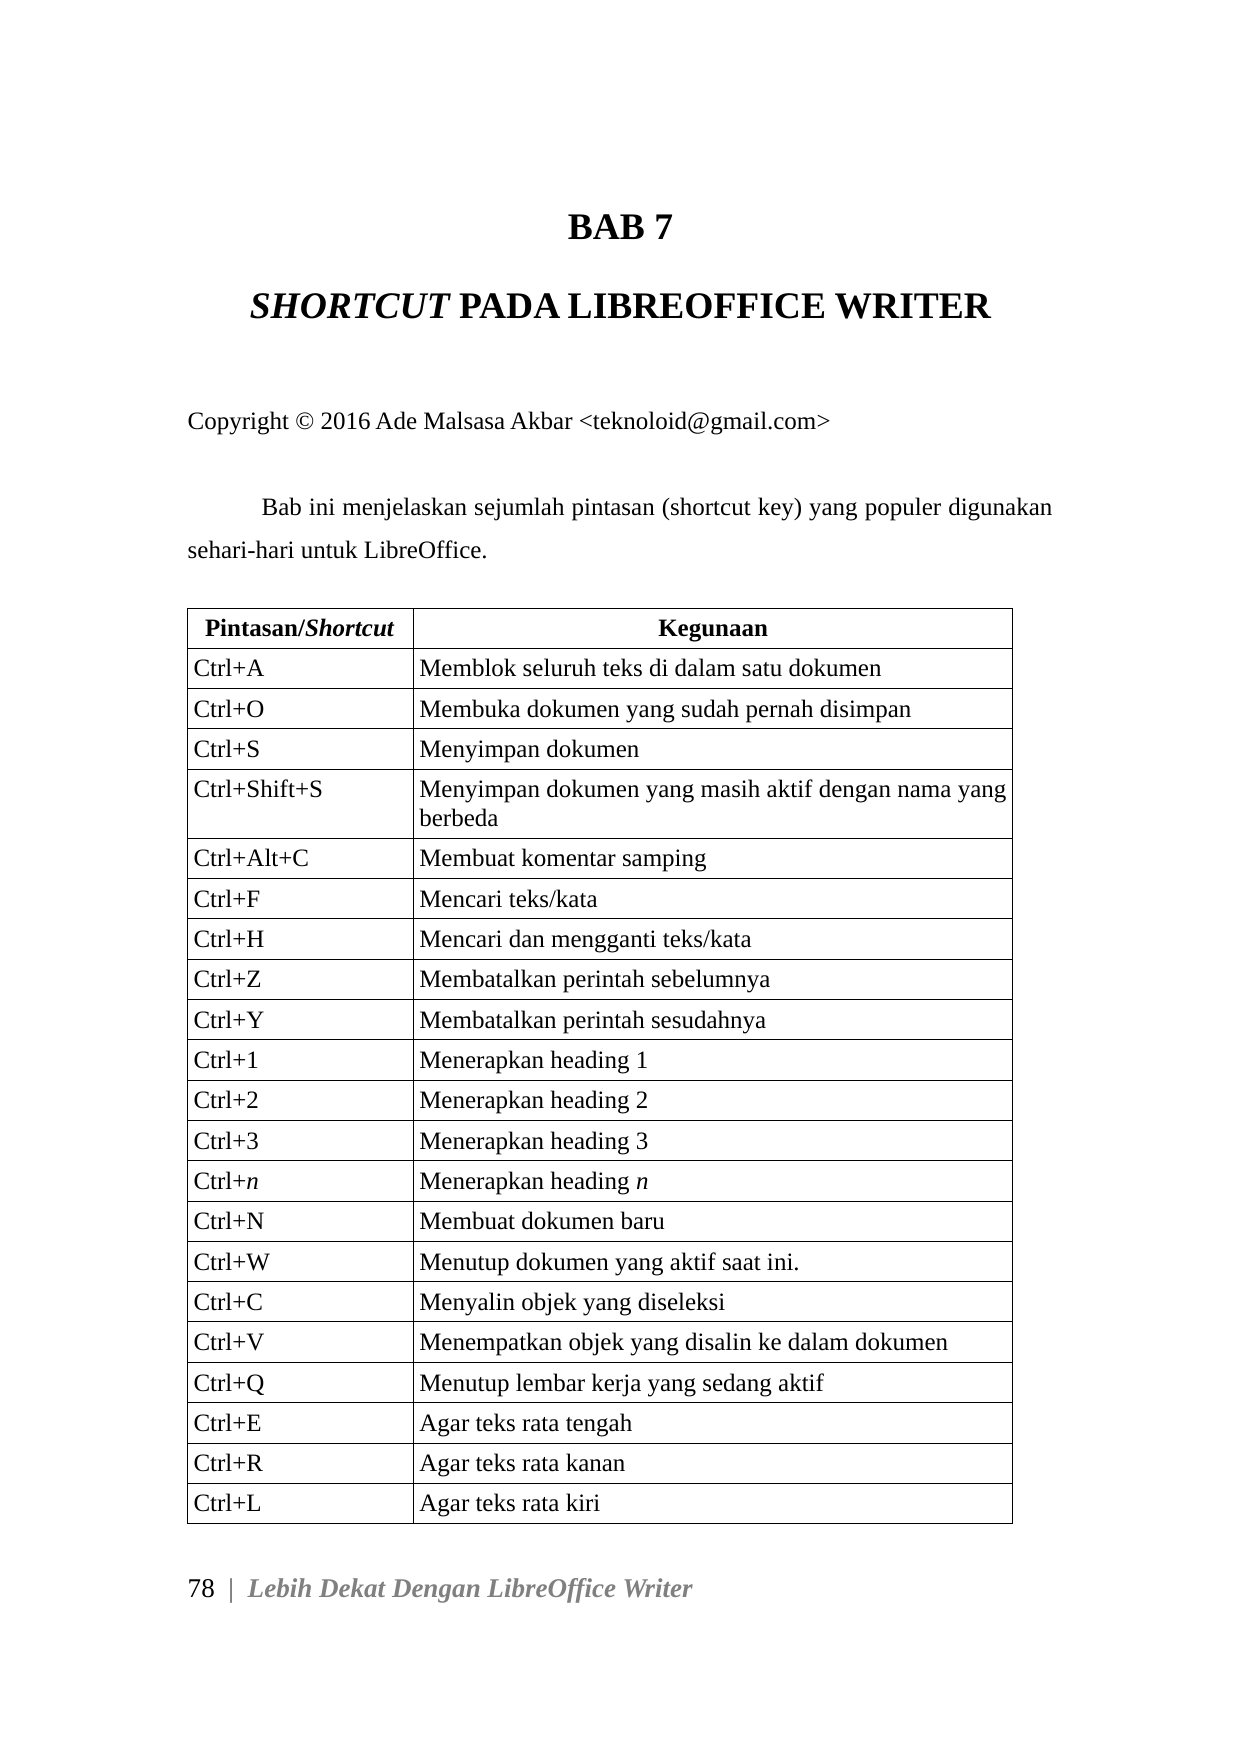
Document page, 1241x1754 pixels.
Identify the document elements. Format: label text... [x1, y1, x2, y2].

table_cell Ctrl+H [188, 919, 413, 959]
table_cell Ctrl+F [188, 879, 413, 918]
table_cell Menyalin objek yang diseleksi [414, 1282, 1012, 1321]
text Bab ini menjelaskan sejumlah pintasan (shortcut key) yang populer digunakan sehari-hari untuk LibreOffice. [187, 492, 1053, 564]
table_cell Membatalkan perintah sebelumnya [414, 960, 1012, 999]
table_cell Menutup lembar kerja yang sedang aktif [414, 1363, 1012, 1402]
table_cell Membuat komentar samping [414, 839, 1012, 878]
table_cell Ctrl+S [188, 729, 413, 769]
table_cell Ctrl+V [188, 1322, 413, 1362]
table_cell Ctrl+Y [188, 1000, 413, 1039]
table_cell Ctrl+n [188, 1161, 413, 1201]
table_cell Ctrl+Q [188, 1363, 413, 1402]
table_cell Membatalkan perintah sesudahnya [414, 1000, 1012, 1039]
table_cell Ctrl+A [188, 649, 413, 688]
table_cell Ctrl+O [188, 689, 413, 728]
table_cell Menerapkan heading 3 [414, 1121, 1012, 1160]
table_cell Menerapkan heading n [414, 1161, 1012, 1201]
text BAB 7 [187, 204, 1053, 248]
table_cell Ctrl+3 [188, 1121, 413, 1160]
table_cell Ctrl+R [188, 1444, 413, 1483]
table_cell Menerapkan heading 1 [414, 1040, 1012, 1079]
table_cell Menyimpan dokumen [414, 729, 1012, 769]
text Copyright © 2016 Ade Malsasa Akbar <teknoloid@gmail.com> [187, 406, 1053, 435]
table_cell Menyimpan dokumen yang masih aktif dengan nama yang berbeda [414, 770, 1012, 838]
table_cell Ctrl+L [188, 1484, 413, 1523]
table_cell Ctrl+Z [188, 960, 413, 999]
table_cell Ctrl+Alt+C [188, 839, 413, 878]
table_cell Ctrl+C [188, 1282, 413, 1321]
table_cell Ctrl+2 [188, 1081, 413, 1120]
table_header Pintasan/Shortcut [188, 609, 413, 648]
table_cell Mencari dan mengganti teks/kata [414, 919, 1012, 959]
subtitle BAB 7 SHORTCUT PADA LIBREOFFICE WRITER [187, 175, 1053, 186]
text SHORTCUT PADA LIBREOFFICE WRITER [187, 284, 1053, 327]
table_header Kegunaan [414, 609, 1012, 648]
table_cell Agar teks rata kiri [414, 1484, 1012, 1523]
table_cell Agar teks rata kanan [414, 1444, 1012, 1483]
table_cell Agar teks rata tengah [414, 1403, 1012, 1442]
table_cell Membuat dokumen baru [414, 1202, 1012, 1241]
table_cell Ctrl+E [188, 1403, 413, 1442]
table_cell Ctrl+W [188, 1242, 413, 1281]
table_cell Ctrl+Shift+S [188, 770, 413, 838]
table_cell Menutup dokumen yang aktif saat ini. [414, 1242, 1012, 1281]
table_cell Ctrl+1 [188, 1040, 413, 1079]
table_cell Membuka dokumen yang sudah pernah disimpan [414, 689, 1012, 728]
table_cell Menerapkan heading 2 [414, 1081, 1012, 1120]
table_cell Memblok seluruh teks di dalam satu dokumen [414, 649, 1012, 688]
table_cell Mencari teks/kata [414, 879, 1012, 918]
table_cell Menempatkan objek yang disalin ke dalam dokumen [414, 1322, 1012, 1362]
table_cell Ctrl+N [188, 1202, 413, 1241]
